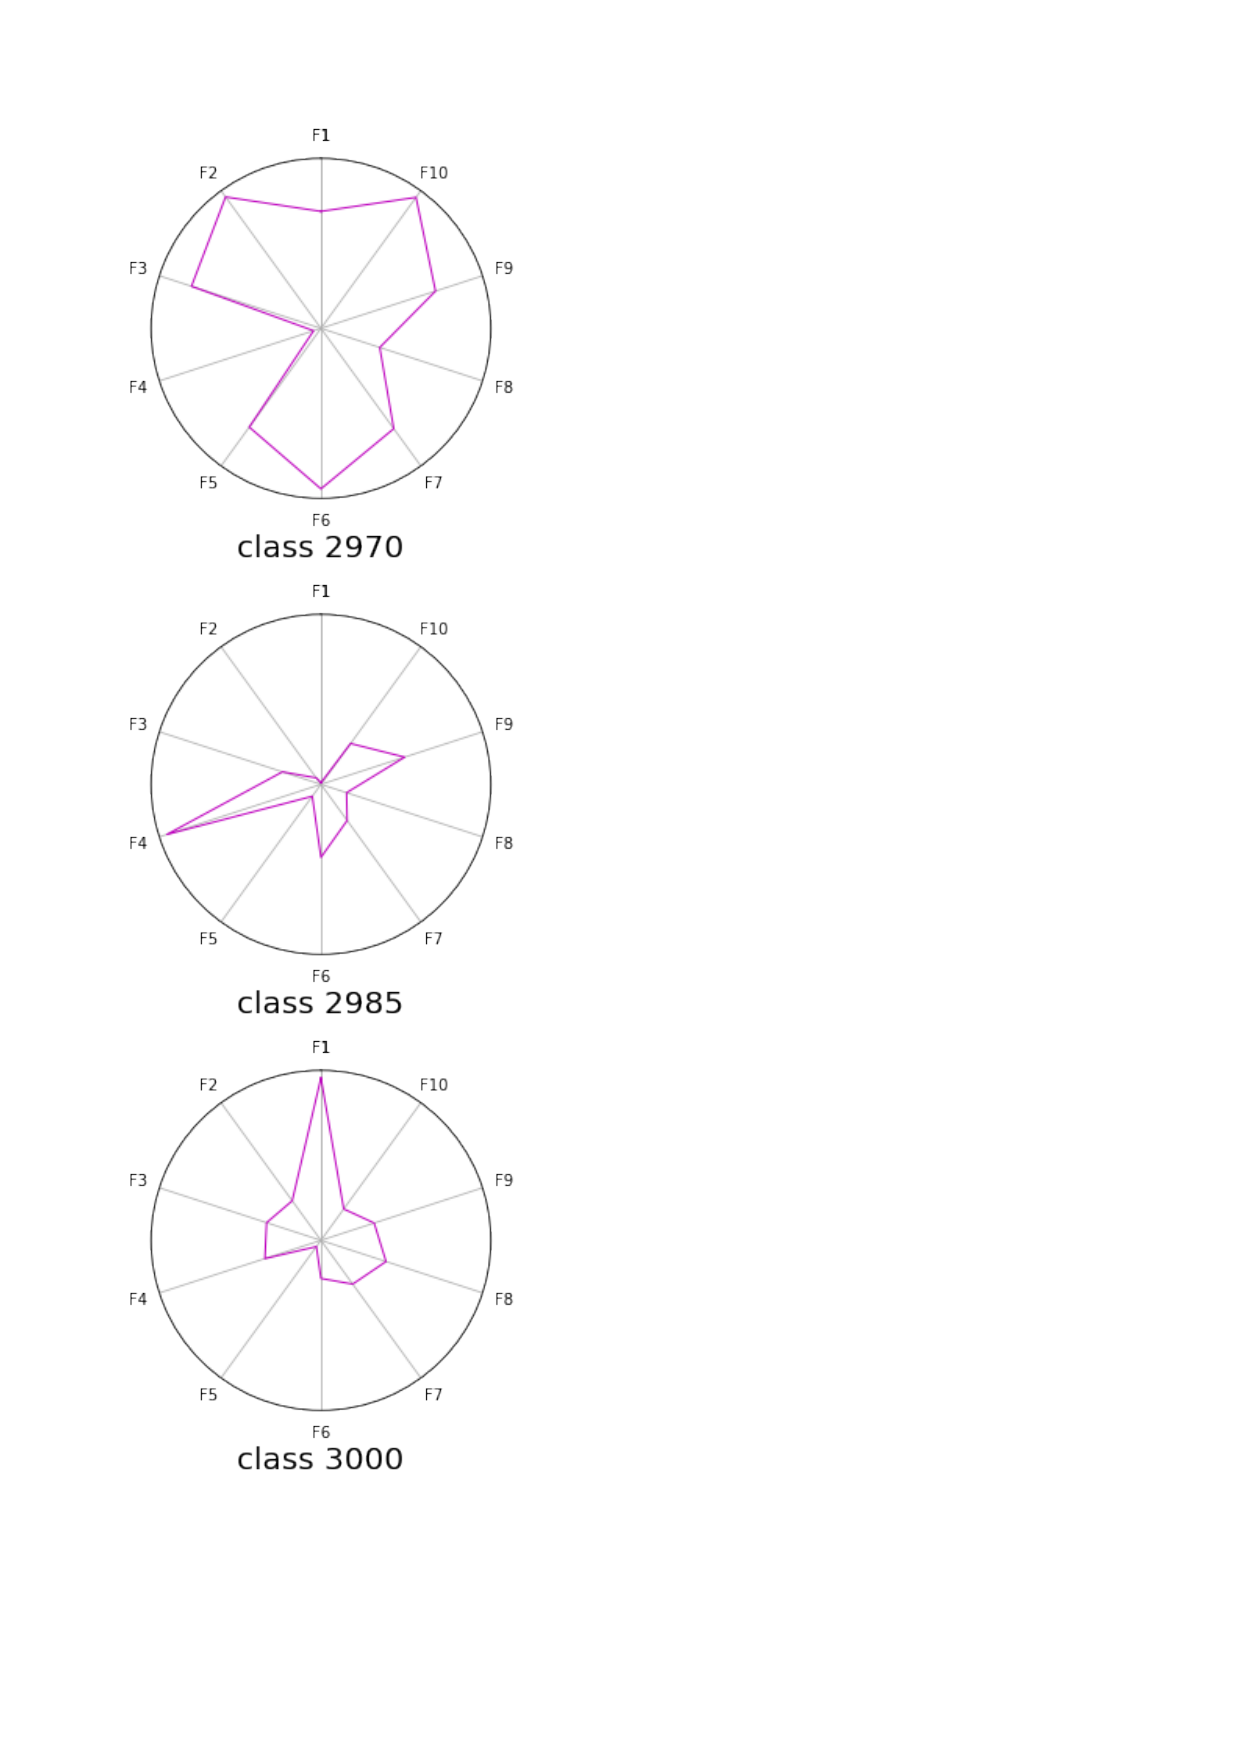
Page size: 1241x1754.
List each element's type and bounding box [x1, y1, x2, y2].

picture [118, 118, 523, 1487]
